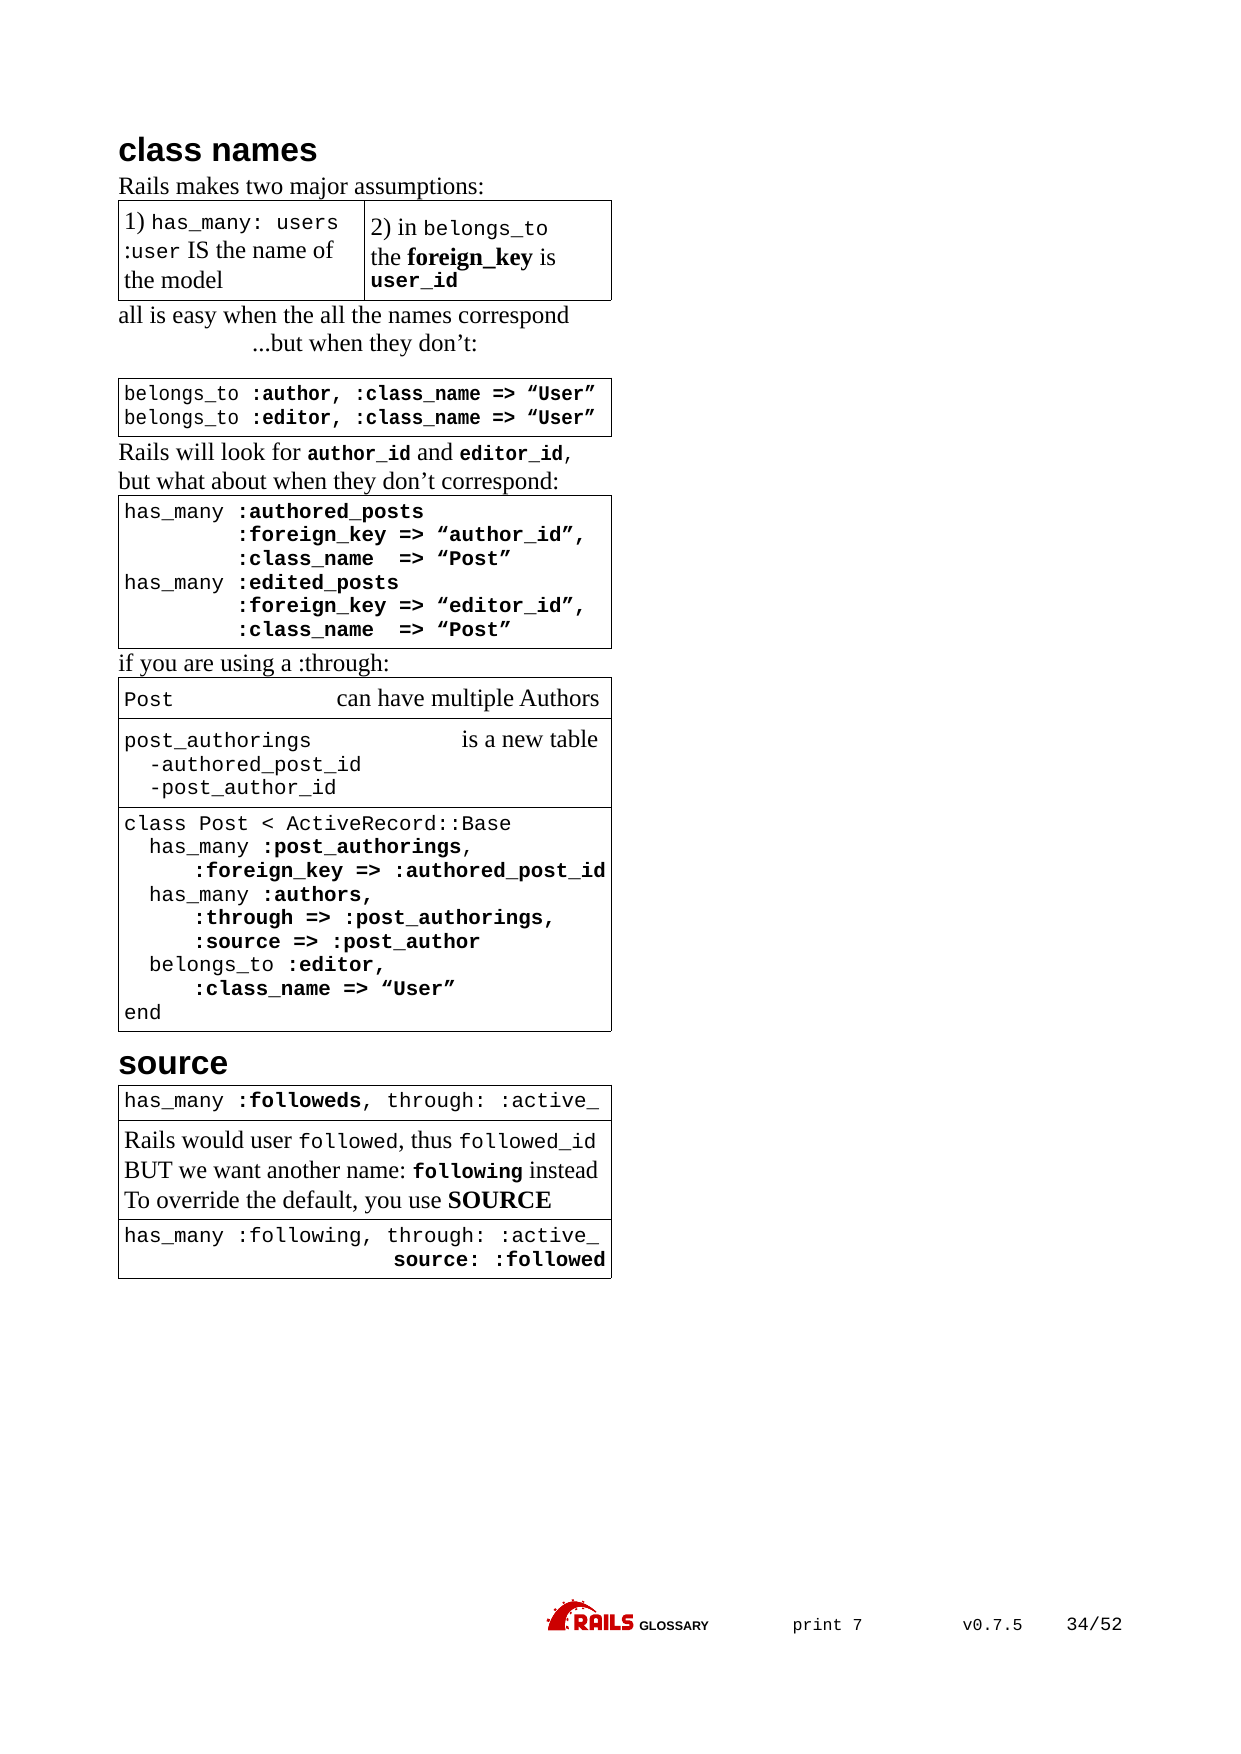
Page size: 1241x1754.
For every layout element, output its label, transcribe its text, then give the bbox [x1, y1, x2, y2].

table_header 2) in belongs_to the foreign_key is user_id [365, 201, 611, 300]
text ...but when they don’t: [118, 328, 611, 357]
subtitle source [118, 1043, 611, 1082]
table_header has_many :followeds, through: :active_ [119, 1086, 611, 1120]
text Rails makes two major assumptions: [118, 171, 611, 200]
table_header Post can have multiple Authors [119, 678, 611, 718]
text if you are using a :through: [118, 649, 611, 677]
table_header has_many :authored_posts :foreign_key => “author_id”, :class_name => “Post” has_many :edited_posts :foreign_key => “editor_id”, :class_name => “Post” [119, 496, 611, 648]
table_header 1) has_many: users :user IS the name of the model [119, 201, 364, 300]
table_header belongs_to :author, :class_name => “User” belongs_to :editor, :class_name => “User” [119, 379, 611, 436]
text Rails will look for author_id and editor_id, but what about when they don’t correspond: [118, 437, 611, 495]
table_cell post_authorings is a new table -authored_post_id -post_author_id [119, 719, 611, 807]
table_cell class Post < ActiveRecord::Base has_many :post_authorings, :foreign_key => :authored_post_id has_many :authors, :through => :post_authorings, :source => :post_author belongs_to :editor, :class_name => “User” end [119, 808, 611, 1031]
subtitle class names [118, 130, 611, 168]
text all is easy when the all the names correspond [118, 301, 611, 328]
table_cell Rails would user followed, thus followed_id BUT we want another name: following instead To override the default, you use SOURCE [119, 1121, 611, 1219]
table_cell has_many :following, through: :active_ source: :followed [119, 1220, 611, 1278]
